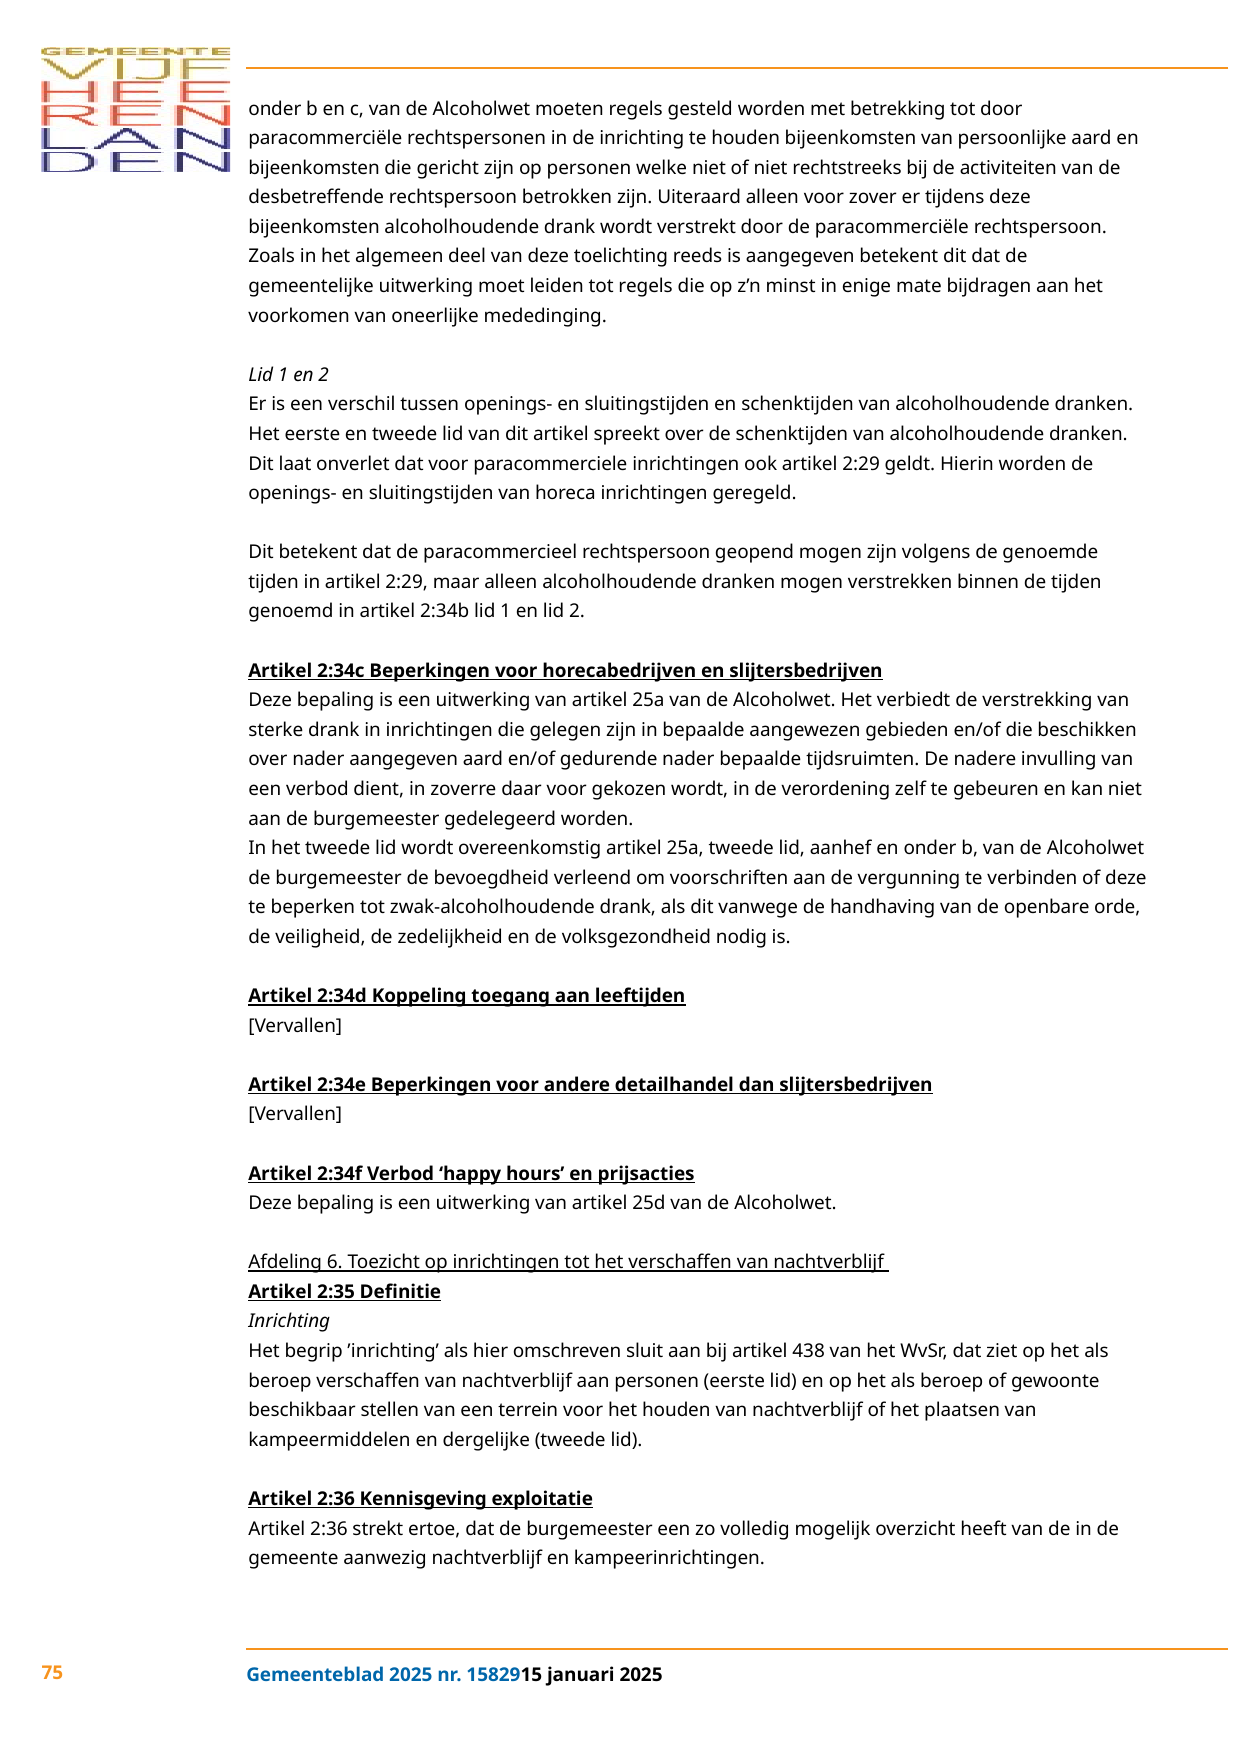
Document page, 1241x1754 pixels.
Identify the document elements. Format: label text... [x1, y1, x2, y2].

text Artikel 2:35 Definitie [248, 1278, 1152, 1304]
text Er is een verschil tussen openings- en sluitingstijden en schenktijden van alcoholhoudende dranken. Het eerste en tweede lid van dit artikel spreekt over de schenktijden van alcoholhoudende dranken. Dit laat onverlet dat voor paracommerciele inrichtingen ook artikel 2:29 geldt. Hierin worden de openings- en sluitingstijden van horeca inrichtingen geregeld. [248, 391, 1152, 505]
text Artikel 2:34d Koppeling toegang aan leeftijden [248, 982, 1152, 1008]
text Artikel 2:36 Kennisgeving exploitatie [248, 1485, 1152, 1511]
text Afdeling 6. Toezicht op inrichtingen tot het verschaffen van nachtverblijf [248, 1248, 1152, 1274]
text onder b en c, van de Alcoholwet moeten regels gesteld worden met betrekking tot door paracommerciële rechtspersonen in de inrichting te houden bijeenkomsten van persoonlijke aard en bijeenkomsten die gericht zijn op personen welke niet of niet rechtstreeks bij de activiteiten van de desbetreffende rechtspersoon betrokken zijn. Uiteraard alleen voor zover er tijdens deze bijeenkomsten alcoholhoudende drank wordt verstrekt door de paracommerciële rechtspersoon. Zoals in het algemeen deel van deze toelichting reeds is aangegeven betekent dit dat de gemeentelijke uitwerking moet leiden tot regels die op z’n minst in enige mate bijdragen aan het voorkomen van oneerlijke mededinging. [248, 95, 1152, 328]
text Artikel 2:34f Verbod ‘happy hours’ en prijsacties [248, 1160, 1152, 1186]
text Artikel 2:34c Beperkingen voor horecabedrijven en slijtersbedrijven [248, 657, 1152, 683]
text Deze bepaling is een uitwerking van artikel 25a van de Alcoholwet. Het verbiedt de verstrekking van sterke drank in inrichtingen die gelegen zijn in bepaalde aangewezen gebieden en/of die beschikken over nader aangegeven aard en/of gedurende nader bepaalde tijdsruimten. De nadere invulling van een verbod dient, in zoverre daar voor gekozen wordt, in de verordening zelf te gebeuren en kan niet aan de burgemeester gedelegeerd worden. [248, 686, 1152, 831]
text Deze bepaling is een uitwerking van artikel 25d van de Alcoholwet. [248, 1189, 1152, 1215]
text Artikel 2:36 strekt ertoe, dat de burgemeester een zo volledig mogelijk overzicht heeft van de in de gemeente aanwezig nachtverblijf en kampeerinrichtingen. [248, 1515, 1152, 1570]
text Lid 1 en 2 [248, 361, 1152, 387]
text Het begrip ’inrichting’ als hier omschreven sluit aan bij artikel 438 van het WvSr, dat ziet op het als beroep verschaffen van nachtverblijf aan personen (eerste lid) en op het als beroep of gewoonte beschikbaar stellen van een terrein voor het houden van nachtverblijf of het plaatsen van kampeermiddelen en dergelijke (tweede lid). [248, 1337, 1152, 1452]
text Artikel 2:34e Beperkingen voor andere detailhandel dan slijtersbedrijven [248, 1071, 1152, 1097]
text [Vervallen] [248, 1012, 1152, 1038]
text In het tweede lid wordt overeenkomstig artikel 25a, tweede lid, aanhef en onder b, van de Alcoholwet de burgemeester de bevoegdheid verleend om voorschriften aan de vergunning te verbinden of deze te beperken tot zwak-alcoholhoudende drank, als dit vanwege de handhaving van de openbare orde, de veiligheid, de zedelijkheid en de volksgezondheid nodig is. [248, 834, 1152, 949]
text Dit betekent dat de paracommercieel rechtspersoon geopend mogen zijn volgens de genoemde tijden in artikel 2:29, maar alleen alcoholhoudende dranken mogen verstrekken binnen de tijden genoemd in artikel 2:34b lid 1 en lid 2. [248, 538, 1152, 623]
picture [41, 47, 231, 172]
text Inrichting [248, 1308, 1152, 1333]
text [Vervallen] [248, 1101, 1152, 1126]
